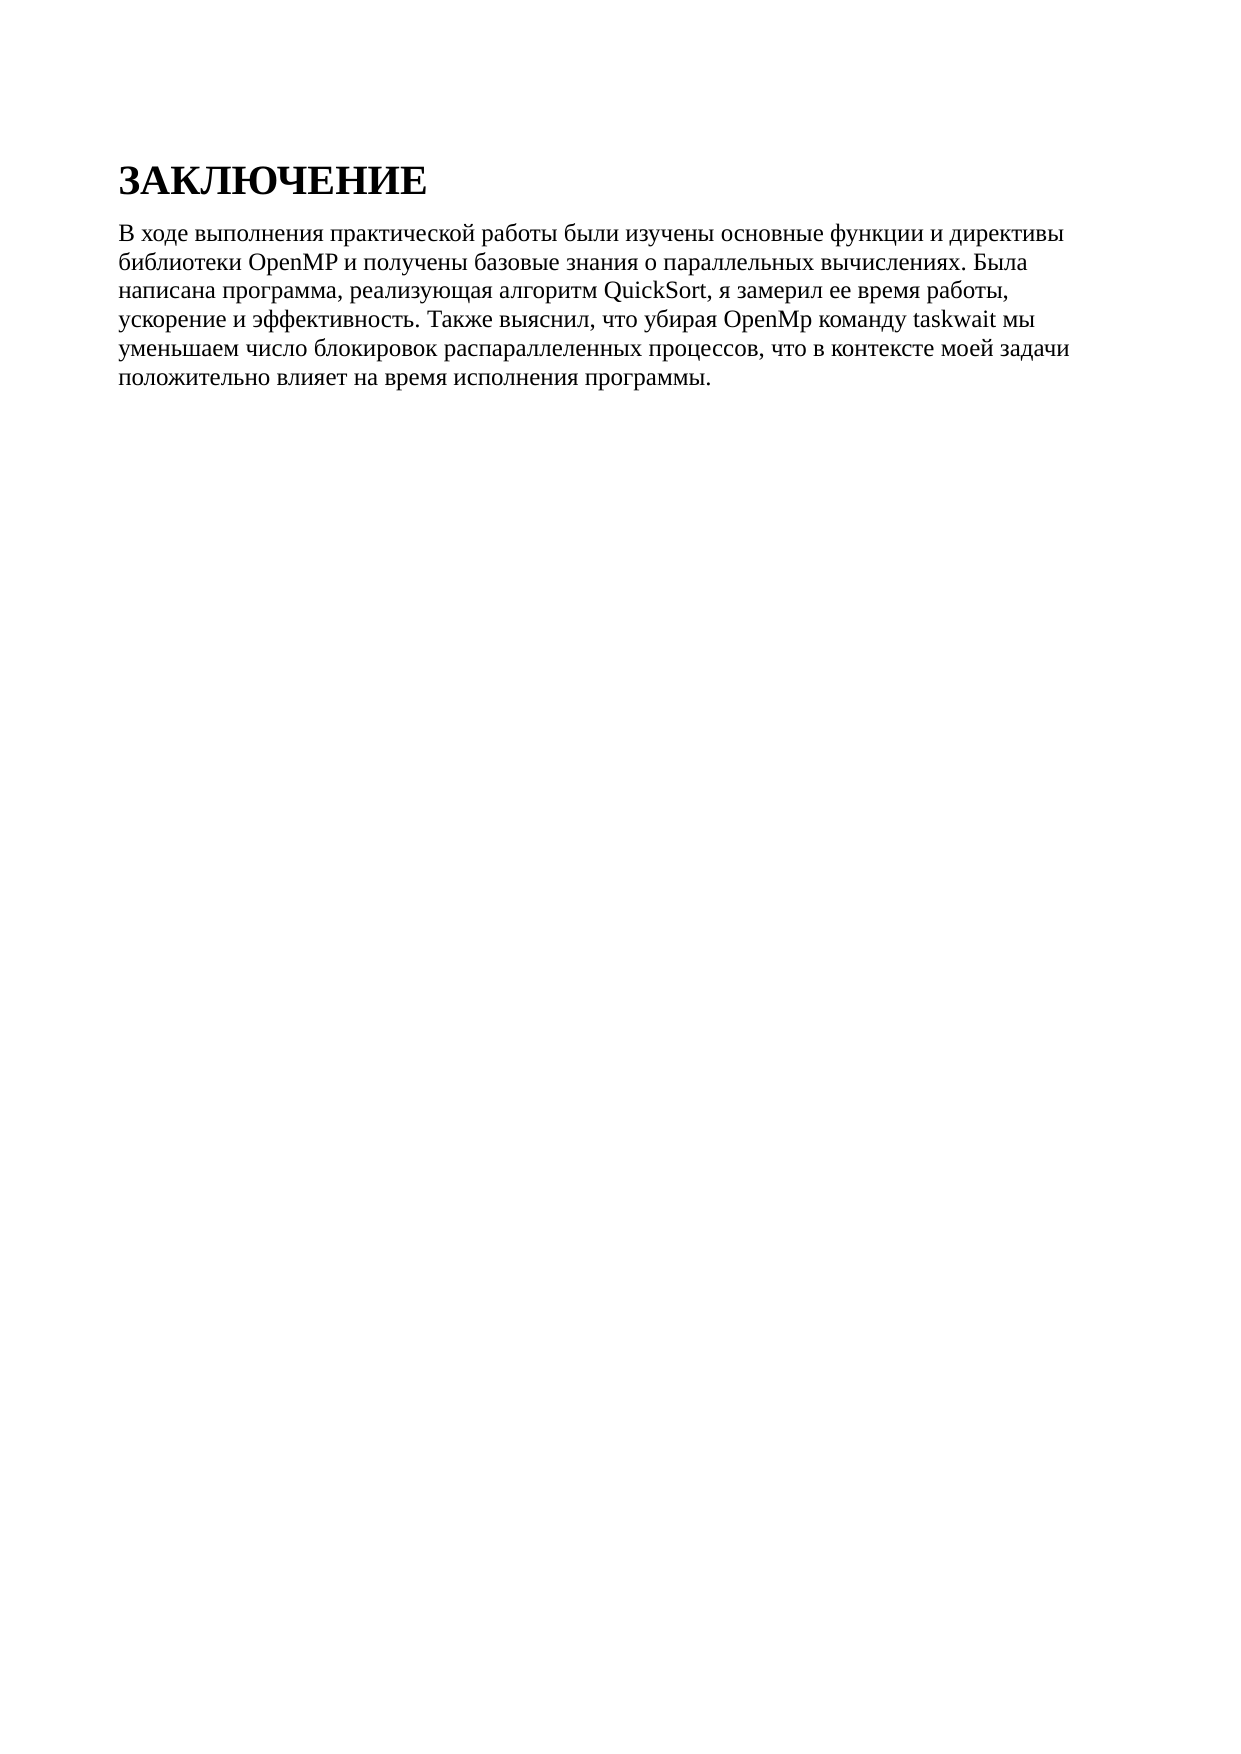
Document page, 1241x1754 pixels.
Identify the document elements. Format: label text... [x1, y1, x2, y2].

subtitle ЗАКЛЮЧЕНИЕ [118, 156, 1122, 203]
text В ходе выполнения практической работы были изучены основные функции и директивы библиотеки OpenMP и получены базовые знания о параллельных вычислениях. Была написана программа, реализующая алгоритм QuickSort, я замерил ее время работы, ускорение и эффективность. Также выяснил, что убирая OpenMp команду taskwait мы уменьшаем число блокировок распараллеленных процессов, что в контексте моей задачи положительно влияет на время исполнения программы. [118, 218, 1122, 419]
